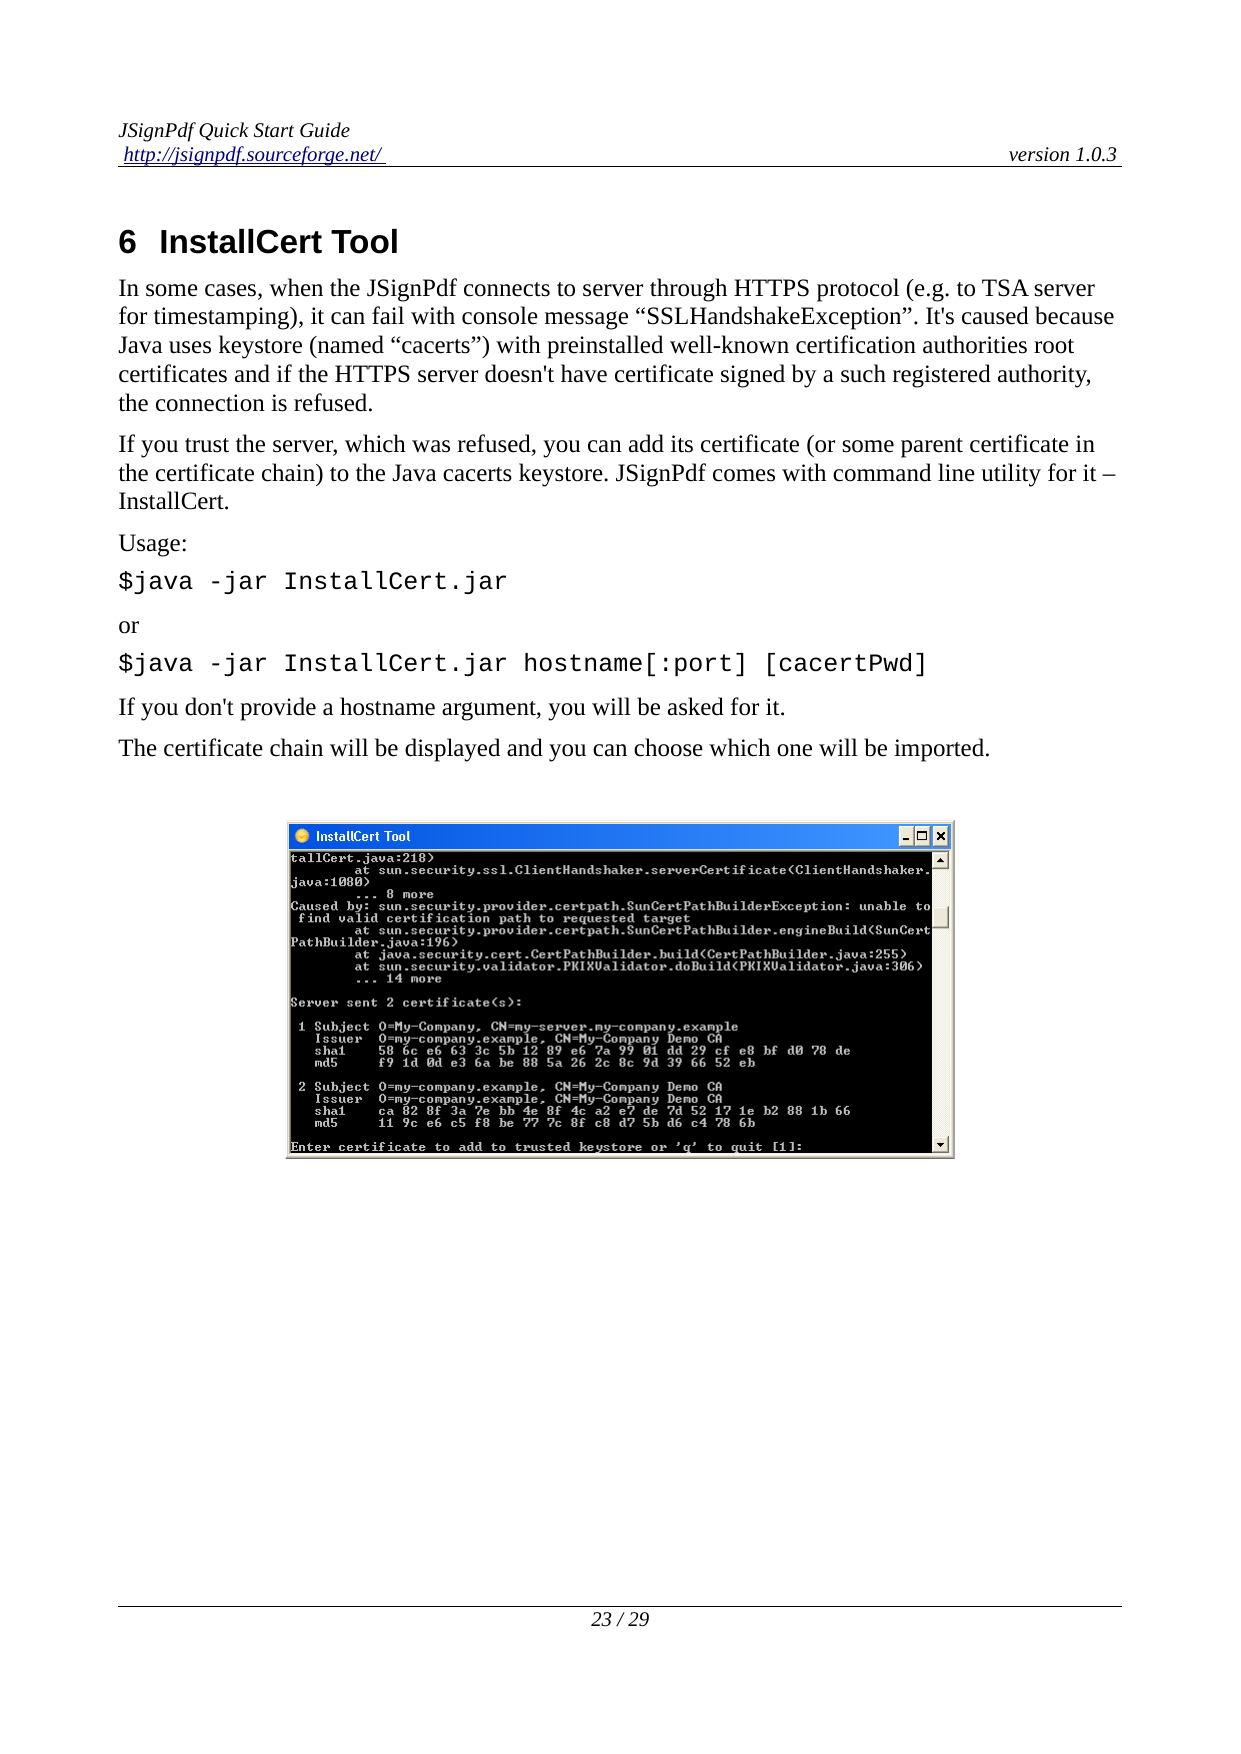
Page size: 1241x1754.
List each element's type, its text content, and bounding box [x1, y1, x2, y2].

subtitle InstallCert Tool [118, 222, 1122, 260]
text $java -jar InstallCert.jar [118, 569, 1122, 597]
text Usage: [118, 528, 1122, 556]
text $java -jar InstallCert.jar hostname[:port] [cacertPwd] [118, 651, 1122, 679]
text If you don't provide a hostname argument, you will be asked for it. [118, 692, 1122, 721]
text In some cases, when the JSignPdf connects to server through HTTPS protocol (e.g. to TSA server for timestamping), it can fail with console message “SSLHandshakeException”. It's caused because Java uses keystore (named “cacerts”) with preinstalled well-known certification authorities root certificates and if the HTTPS server doesn't have certificate signed by a such registered authority, the connection is refused. [118, 273, 1122, 416]
text If you trust the server, which was refused, you can add its certificate (or some parent certificate in the certificate chain) to the Java cacerts keystore. JSignPdf comes with command line utility for it – InstallCert. [118, 429, 1122, 515]
text The certificate chain will be displayed and you can choose which one will be imported. [118, 733, 1122, 762]
picture [285, 820, 955, 1159]
text or [118, 610, 1122, 638]
